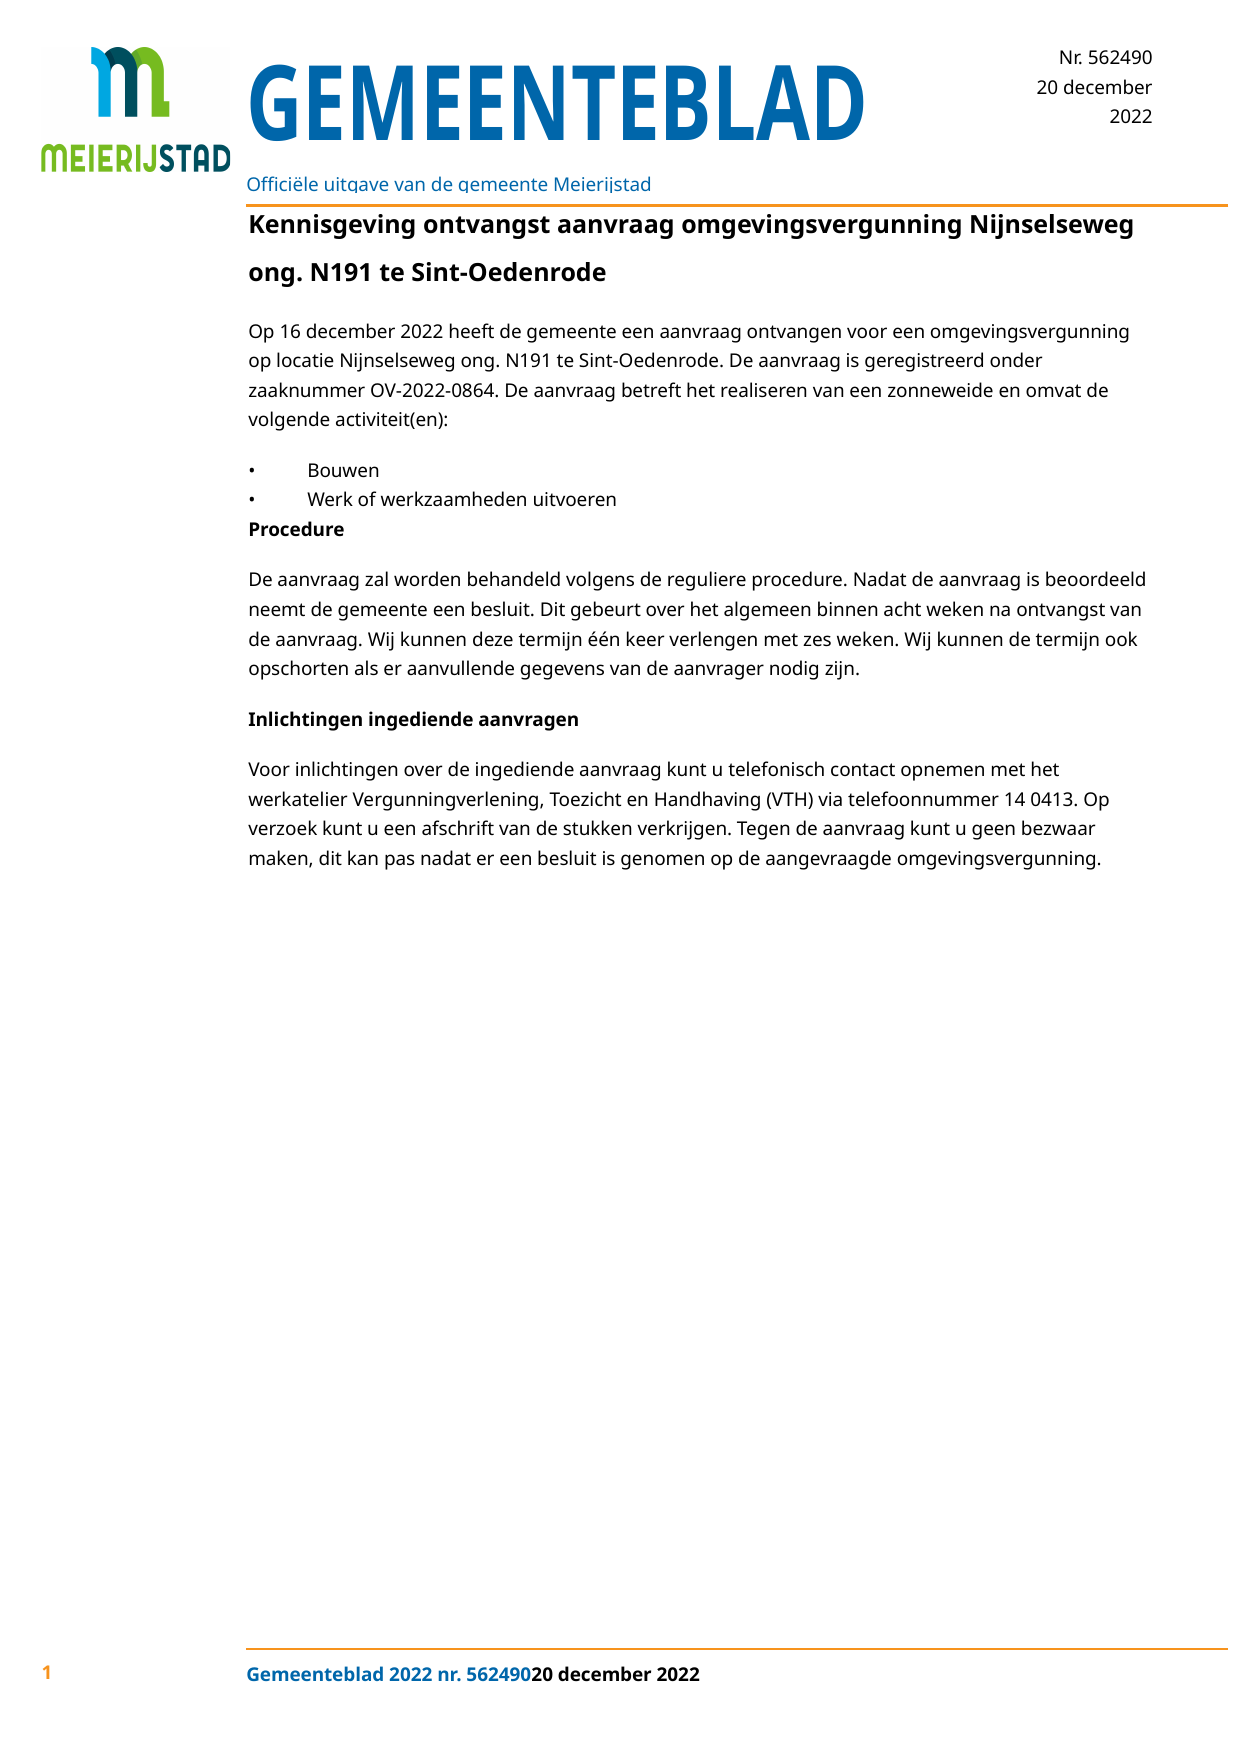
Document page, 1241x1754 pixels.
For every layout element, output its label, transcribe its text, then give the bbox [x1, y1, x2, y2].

text Inlichtingen ingediende aanvragen [248, 706, 1152, 732]
text De aanvraag zal worden behandeld volgens de reguliere procedure. Nadat de aanvraag is beoordeeld neemt de gemeente een besluit. Dit gebeurt over het algemeen binnen acht weken na ontvangst van de aanvraag. Wij kunnen deze termijn één keer verlengen met zes weken. Wij kunnen de termijn ook opschorten als er aanvullende gegevens van de aanvrager nodig zijn. [248, 567, 1152, 681]
text Voor inlichtingen over de ingediende aanvraag kunt u telefonisch contact opnemen met het werkatelier Vergunningverlening, Toezicht en Handhaving (VTH) via telefoonnummer 14 0413. Op verzoek kunt u een afschrift van de stukken verkrijgen. Tegen de aanvraag kunt u geen bezwaar maken, dit kan pas nadat er een besluit is genomen op de aangevraagde omgevingsvergunning. [248, 756, 1152, 871]
text Op 16 december 2022 heeft de gemeente een aanvraag ontvangen voor een omgevingsvergunning op locatie Nijnselseweg ong. N191 te Sint-Oedenrode. De aanvraag is geregistreerd onder zaaknummer OV-2022-0864. De aanvraag betreft het realiseren van een zonneweide en omvat de volgende activiteit(en): [248, 318, 1152, 432]
list Werk of werkzaamheden uitvoeren [248, 487, 1152, 512]
text Procedure [248, 516, 1152, 542]
text Kennisgeving ontvangst aanvraag omgevingsvergunning Nijnselseweg ong. N191 te Sint-Oedenrode [248, 207, 1152, 288]
list Bouwen [248, 457, 1152, 483]
picture [41, 47, 231, 172]
